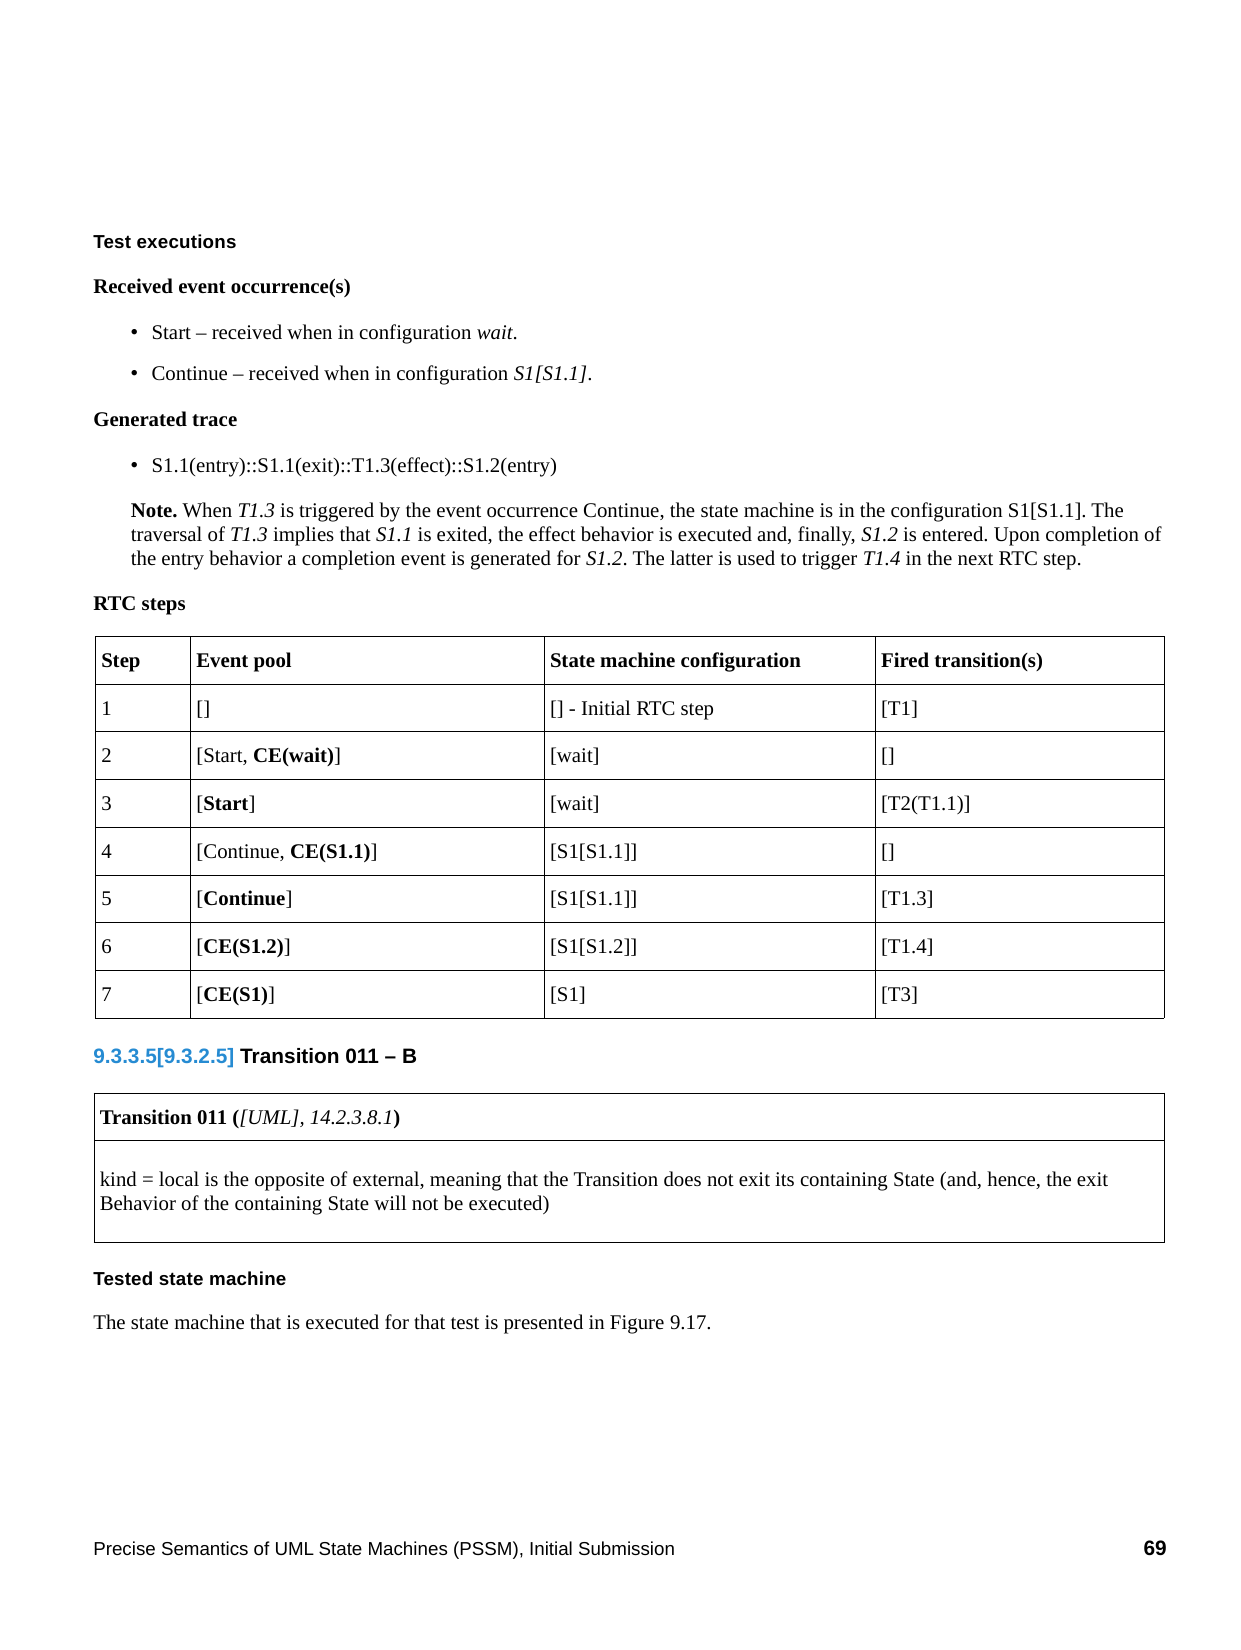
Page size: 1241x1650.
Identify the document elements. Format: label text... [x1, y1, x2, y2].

table_cell [wait] [545, 732, 875, 779]
table_cell [S1[S1.1]] [545, 828, 875, 874]
table_cell [] [876, 732, 1164, 779]
table_cell 4 [96, 828, 190, 874]
table_cell [S1] [545, 971, 875, 1018]
subtitle Test executions [93, 231, 1164, 253]
table_header Step [96, 637, 190, 684]
text RTC steps [93, 591, 1164, 615]
table_cell 5 [96, 876, 190, 922]
table_cell [T3] [876, 971, 1164, 1018]
text Received event occurrence(s) [93, 274, 1164, 298]
table_cell [CE(S1.2)] [191, 923, 544, 970]
table_cell [T1.3] [876, 876, 1164, 922]
table_cell [Continue, CE(S1.1)] [191, 828, 544, 874]
list S1.1(entry)::S1.1(exit)::T1.3(effect)::S1.2(entry) [131, 452, 1164, 477]
text Generated trace [93, 406, 1164, 431]
table_cell [Continue] [191, 876, 544, 922]
table_cell [CE(S1)] [191, 971, 544, 1018]
table_cell [] - Initial RTC step [545, 685, 875, 731]
table_cell 3 [96, 780, 190, 827]
list Continue – received when in configuration S1[S1.1]. [131, 360, 1164, 385]
table_cell [wait] [545, 780, 875, 827]
table_cell [T2(T1.1)] [876, 780, 1164, 827]
table_cell 6 [96, 923, 190, 970]
table_header State machine configuration [545, 637, 875, 684]
subtitle Transition 011 – B [93, 1043, 1164, 1068]
table_header Event pool [191, 637, 544, 684]
table_cell [T1.4] [876, 923, 1164, 970]
table_cell [T1] [876, 685, 1164, 731]
table_cell [S1[S1.1]] [545, 876, 875, 922]
list Start – received when in configuration wait. [131, 319, 1164, 344]
table_cell [] [876, 828, 1164, 874]
table_header Fired transition(s) [876, 637, 1164, 684]
text The state machine that is executed for that test is presented in Figure 9.17. [93, 1310, 1164, 1334]
table_cell 2 [96, 732, 190, 779]
table_cell 1 [96, 685, 190, 731]
table_cell kind = local is the opposite of external, meaning that the Transition does not exit its containing State (and, hence, the exit Behavior of the containing State will not be executed) [95, 1141, 1164, 1242]
table_cell [S1[S1.2]] [545, 923, 875, 970]
table_cell [Start, CE(wait)] [191, 732, 544, 779]
table_cell [Start] [191, 780, 544, 827]
table_header Transition 011 ([UML], 14.2.3.8.1) [95, 1094, 1164, 1140]
subtitle Tested state machine [93, 1267, 1164, 1289]
table_cell 7 [96, 971, 190, 1018]
table_cell [] [191, 685, 544, 731]
text Note. When T1.3 is triggered by the event occurrence Continue, the state machine is in the configuration S1[S1.1]. The traversal of T1.3 implies that S1.1 is exited, the effect behavior is executed and, finally, S1.2 is entered. Upon completion of the entry behavior a completion event is generated for S1.2. The latter is used to trigger T1.4 in the next RTC step. [131, 498, 1164, 570]
